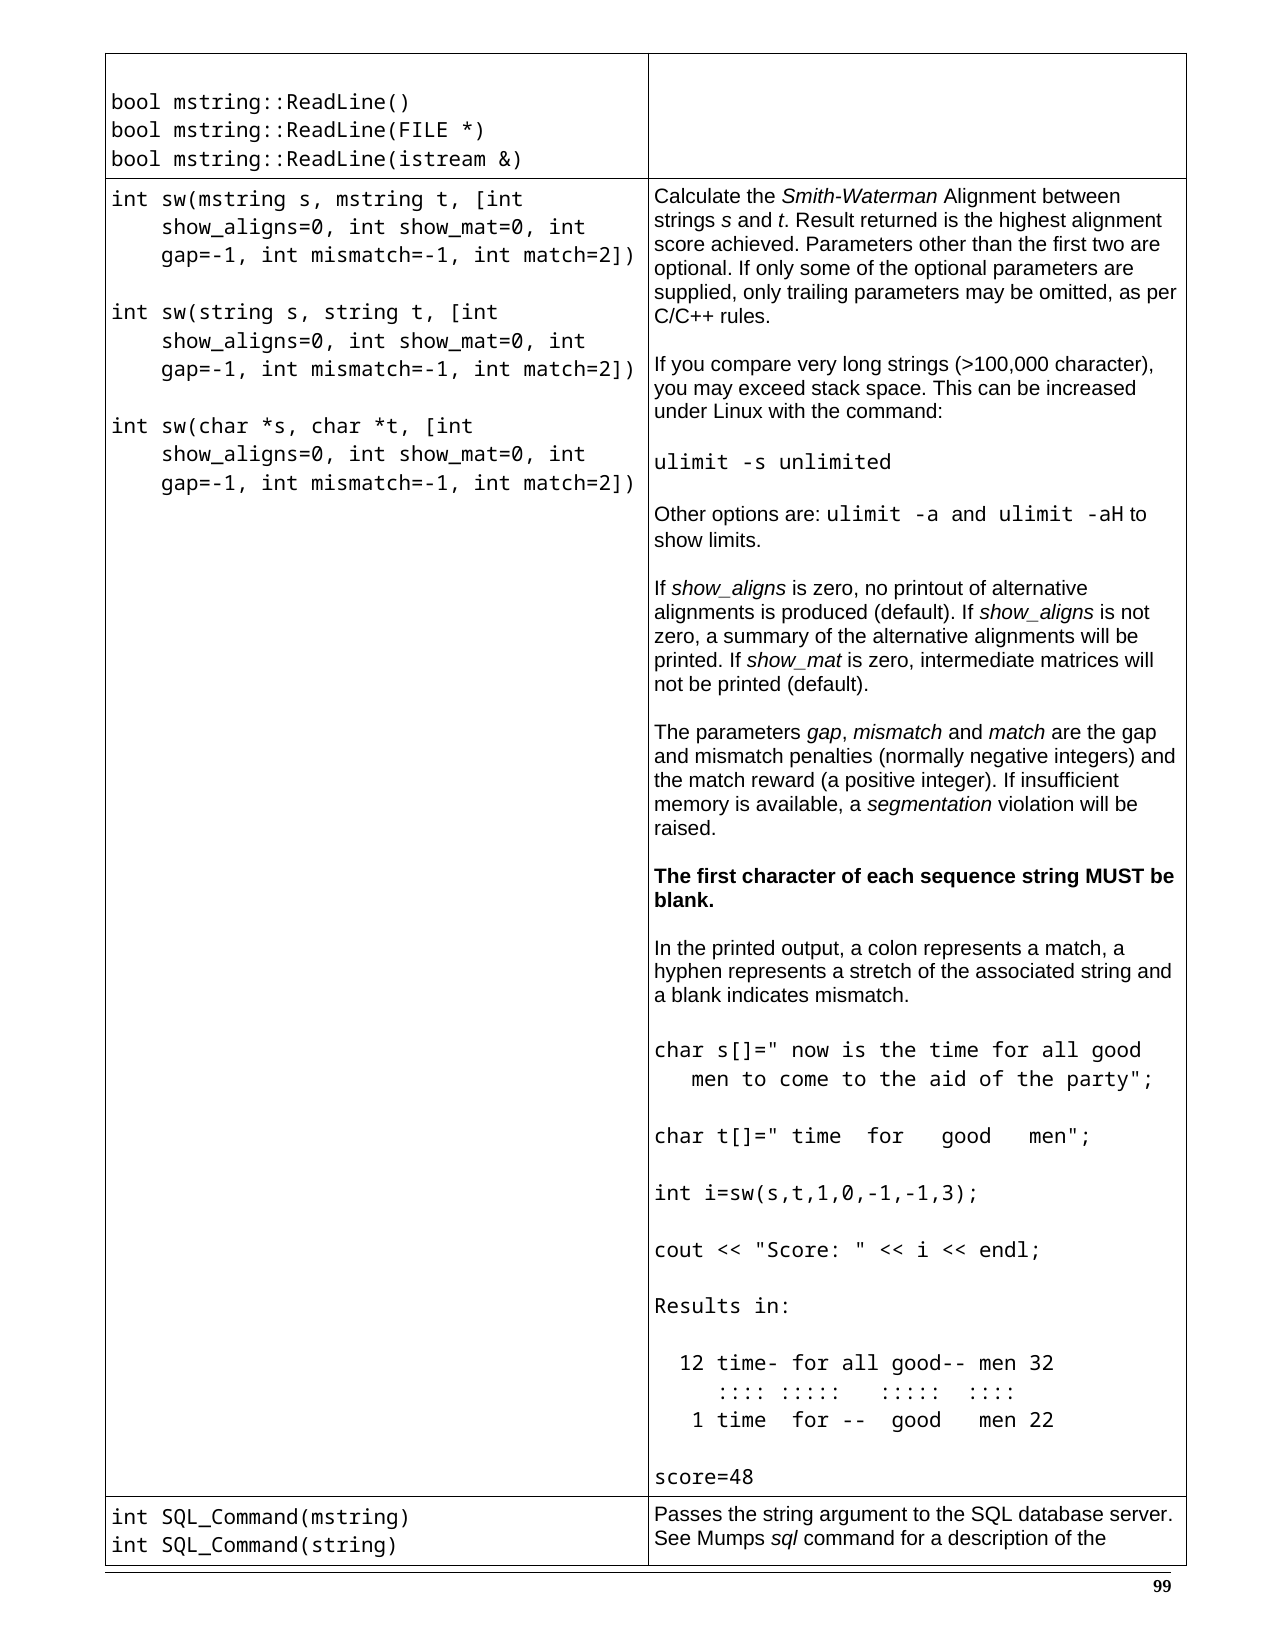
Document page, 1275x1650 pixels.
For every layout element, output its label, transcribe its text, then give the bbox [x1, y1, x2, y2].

table_cell Passes the string argument to the SQL database server. See Mumps sql command for a description of the [649, 1497, 1186, 1565]
table_cell int sw(mstring s, mstring t, [int show_aligns=0, int show_mat=0, int gap=-1, int mismatch=-1, int match=2]) int sw(string s, string t, [int show_aligns=0, int show_mat=0, int gap=-1, int mismatch=-1, int match=2]) int sw(char *s, char *t, [int show_aligns=0, int show_mat=0, int gap=-1, int mismatch=-1, int match=2]) [106, 179, 648, 1496]
table_cell int SQL_Command(mstring) int SQL_Command(string) [106, 1497, 648, 1565]
table_cell [649, 54, 1186, 178]
table_cell bool mstring::ReadLine() bool mstring::ReadLine(FILE *) bool mstring::ReadLine(istream &) [106, 54, 648, 178]
table_cell Calculate the Smith-Waterman Alignment between strings s and t. Result returned is the highest alignment score achieved. Parameters other than the first two are optional. If only some of the optional parameters are supplied, only trailing parameters may be omitted, as per C/C++ rules. If you compare very long strings (>100,000 character), you may exceed stack space. This can be increased under Linux with the command: ulimit -s unlimited Other options are: ulimit -a and ulimit -aH to show limits. If show_aligns is zero, no printout of alternative alignments is produced (default). If show_aligns is not zero, a summary of the alternative alignments will be printed. If show_mat is zero, intermediate matrices will not be printed (default). The parameters gap, mismatch and match are the gap and mismatch penalties (normally negative integers) and the match reward (a positive integer). If insufficient memory is available, a segmentation violation will be raised. The first character of each sequence string MUST be blank. In the printed output, a colon represents a match, a hyphen represents a stretch of the associated string and a blank indicates mismatch. char s[]=" now is the time for all good men to come to the aid of the party"; char t[]=" time for good men"; int i=sw(s,t,1,0,-1,-1,3); cout << "Score: " << i << endl; Results in: 12 time- for all good-- men 32 :::: ::::: ::::: :::: 1 time for -- good men 22 score=48 [649, 179, 1186, 1496]
